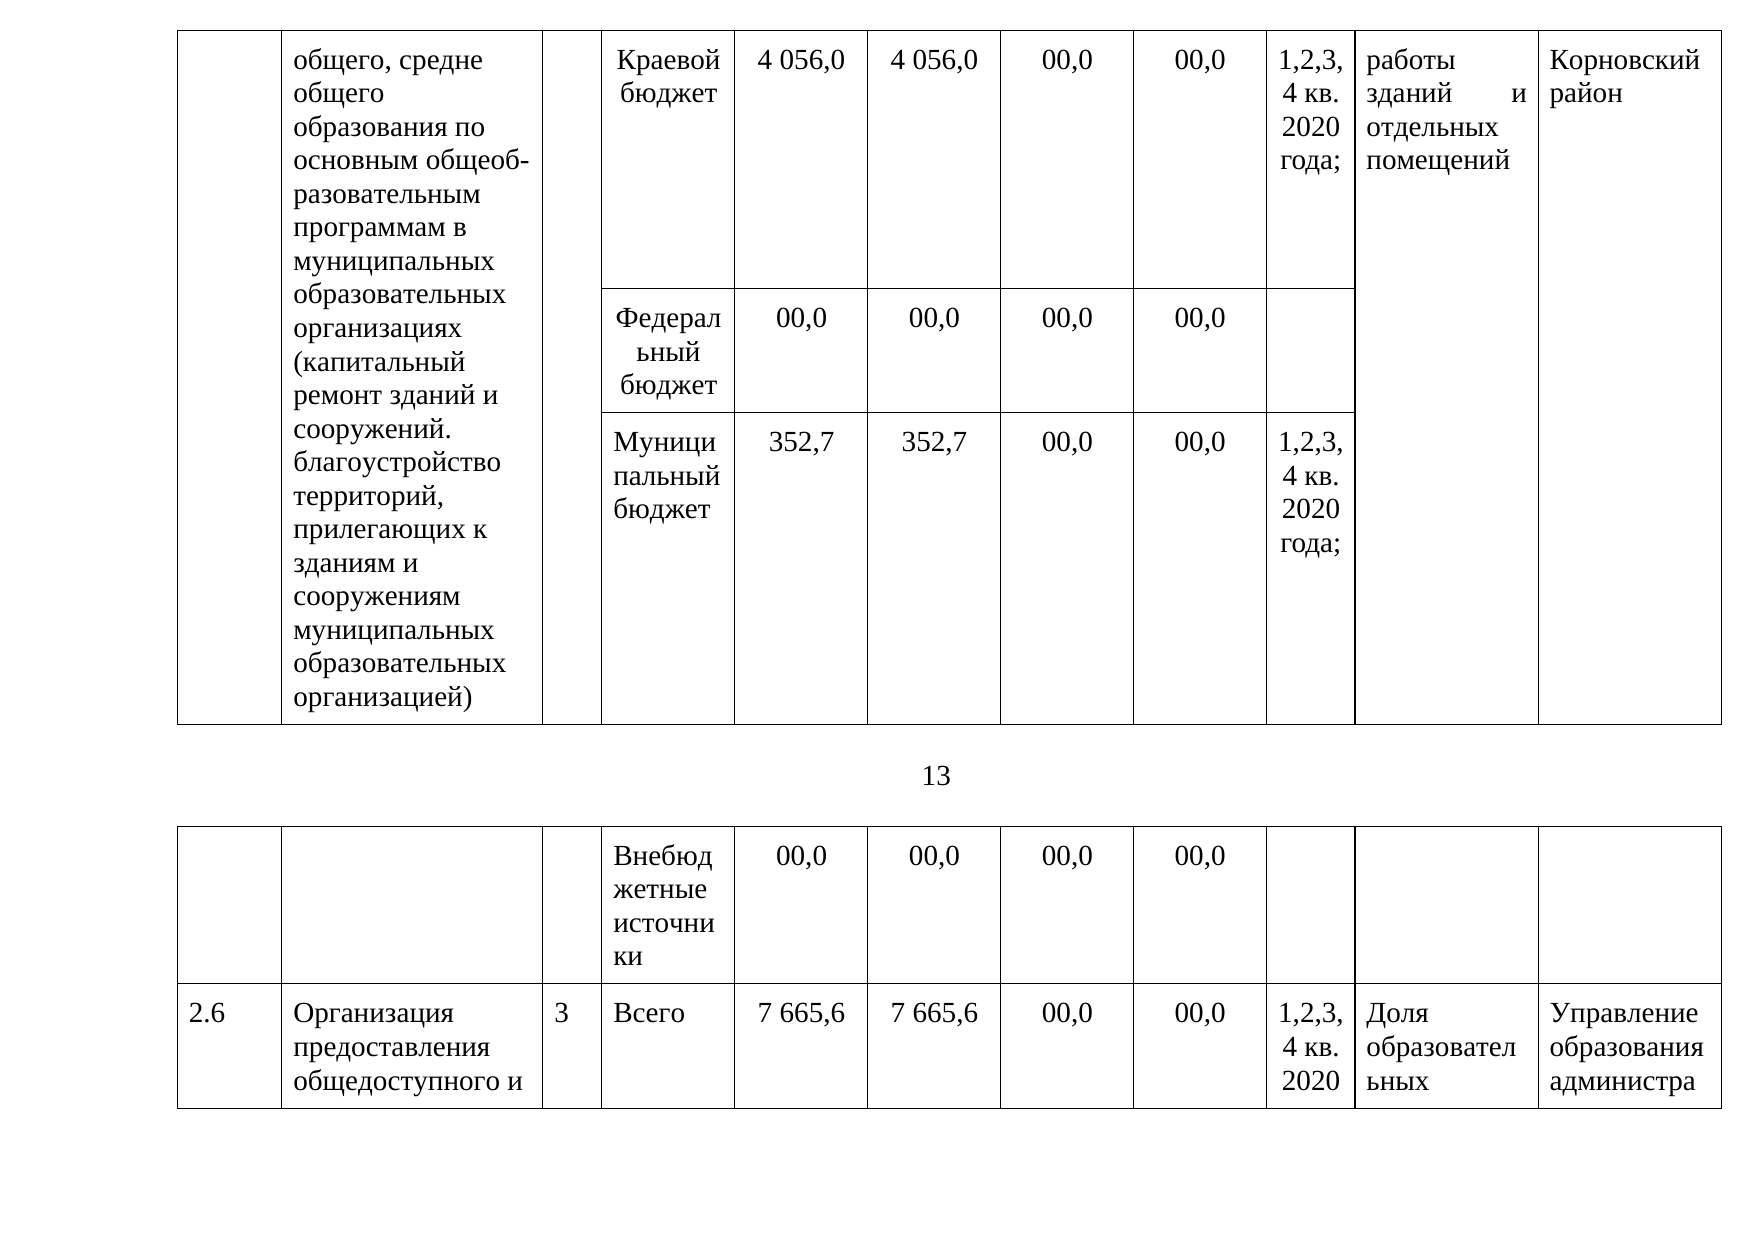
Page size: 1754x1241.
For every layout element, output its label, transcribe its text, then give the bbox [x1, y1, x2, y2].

table_cell 00,0 [1134, 413, 1266, 724]
table_cell Федеральный бюджет [602, 289, 734, 412]
table_cell [543, 31, 601, 724]
table_cell 7 665,6 [868, 984, 1000, 1107]
table_header [543, 827, 601, 983]
table_cell Корновский район [1539, 31, 1721, 724]
table_cell 00,0 [1134, 31, 1266, 288]
table_cell 4 056,0 [735, 31, 867, 288]
table_cell 00,0 [1001, 413, 1133, 724]
text 13 [177, 758, 1695, 792]
table_header [1267, 827, 1354, 983]
table_header [1356, 827, 1538, 983]
table_cell 00,0 [1134, 289, 1266, 412]
table_cell [178, 31, 281, 724]
table_cell 352,7 [735, 413, 867, 724]
table_header [178, 827, 281, 983]
table_cell 00,0 [1134, 984, 1266, 1107]
table_header [1539, 827, 1721, 983]
table_cell 7 665,6 [735, 984, 867, 1107]
table_cell 00,0 [868, 289, 1000, 412]
table_cell работы зданий и отдельных помещений [1356, 31, 1538, 724]
table_cell Муниципальный бюджет [602, 413, 734, 724]
table_cell 00,0 [735, 289, 867, 412]
table_cell 2.6 [178, 984, 281, 1107]
table_cell 1,2,3,4 кв. 2020 года; [1267, 413, 1354, 724]
table_cell Организация предоставления общедо­ступного и [282, 984, 542, 1107]
table_cell Управление образования администра [1539, 984, 1721, 1107]
table_cell 00,0 [1001, 289, 1133, 412]
table_cell 1,2,3,4 кв. 2020 года; [1267, 31, 1354, 288]
table_cell Краевой бюджет [602, 31, 734, 288]
table_cell Доля образовательных [1356, 984, 1538, 1107]
table_header 00,0 [1134, 827, 1266, 983]
table_cell 3 [543, 984, 601, 1107]
table_header 00,0 [868, 827, 1000, 983]
table_header Внебюджетные источники [602, 827, 734, 983]
table_cell общего, средне общего образования по основным общеоб-разовательным программам в муниципаль­ных образовательных организациях (капитальный ремонт зданий и сооружений. благоустройство территорий, прилегающих к зданиям и сооружениям муниципальных образовательных организацией) [282, 31, 542, 724]
table_cell 4 056,0 [868, 31, 1000, 288]
table_cell 00,0 [1001, 31, 1133, 288]
table_header 00,0 [735, 827, 867, 983]
table_cell [1267, 289, 1354, 412]
table_cell Всего [602, 984, 734, 1107]
table_cell 00,0 [1001, 984, 1133, 1107]
table_header [282, 827, 542, 983]
table_header 00,0 [1001, 827, 1133, 983]
table_cell 352,7 [868, 413, 1000, 724]
table_cell 1,2,3,4 кв. 2020 [1267, 984, 1354, 1107]
